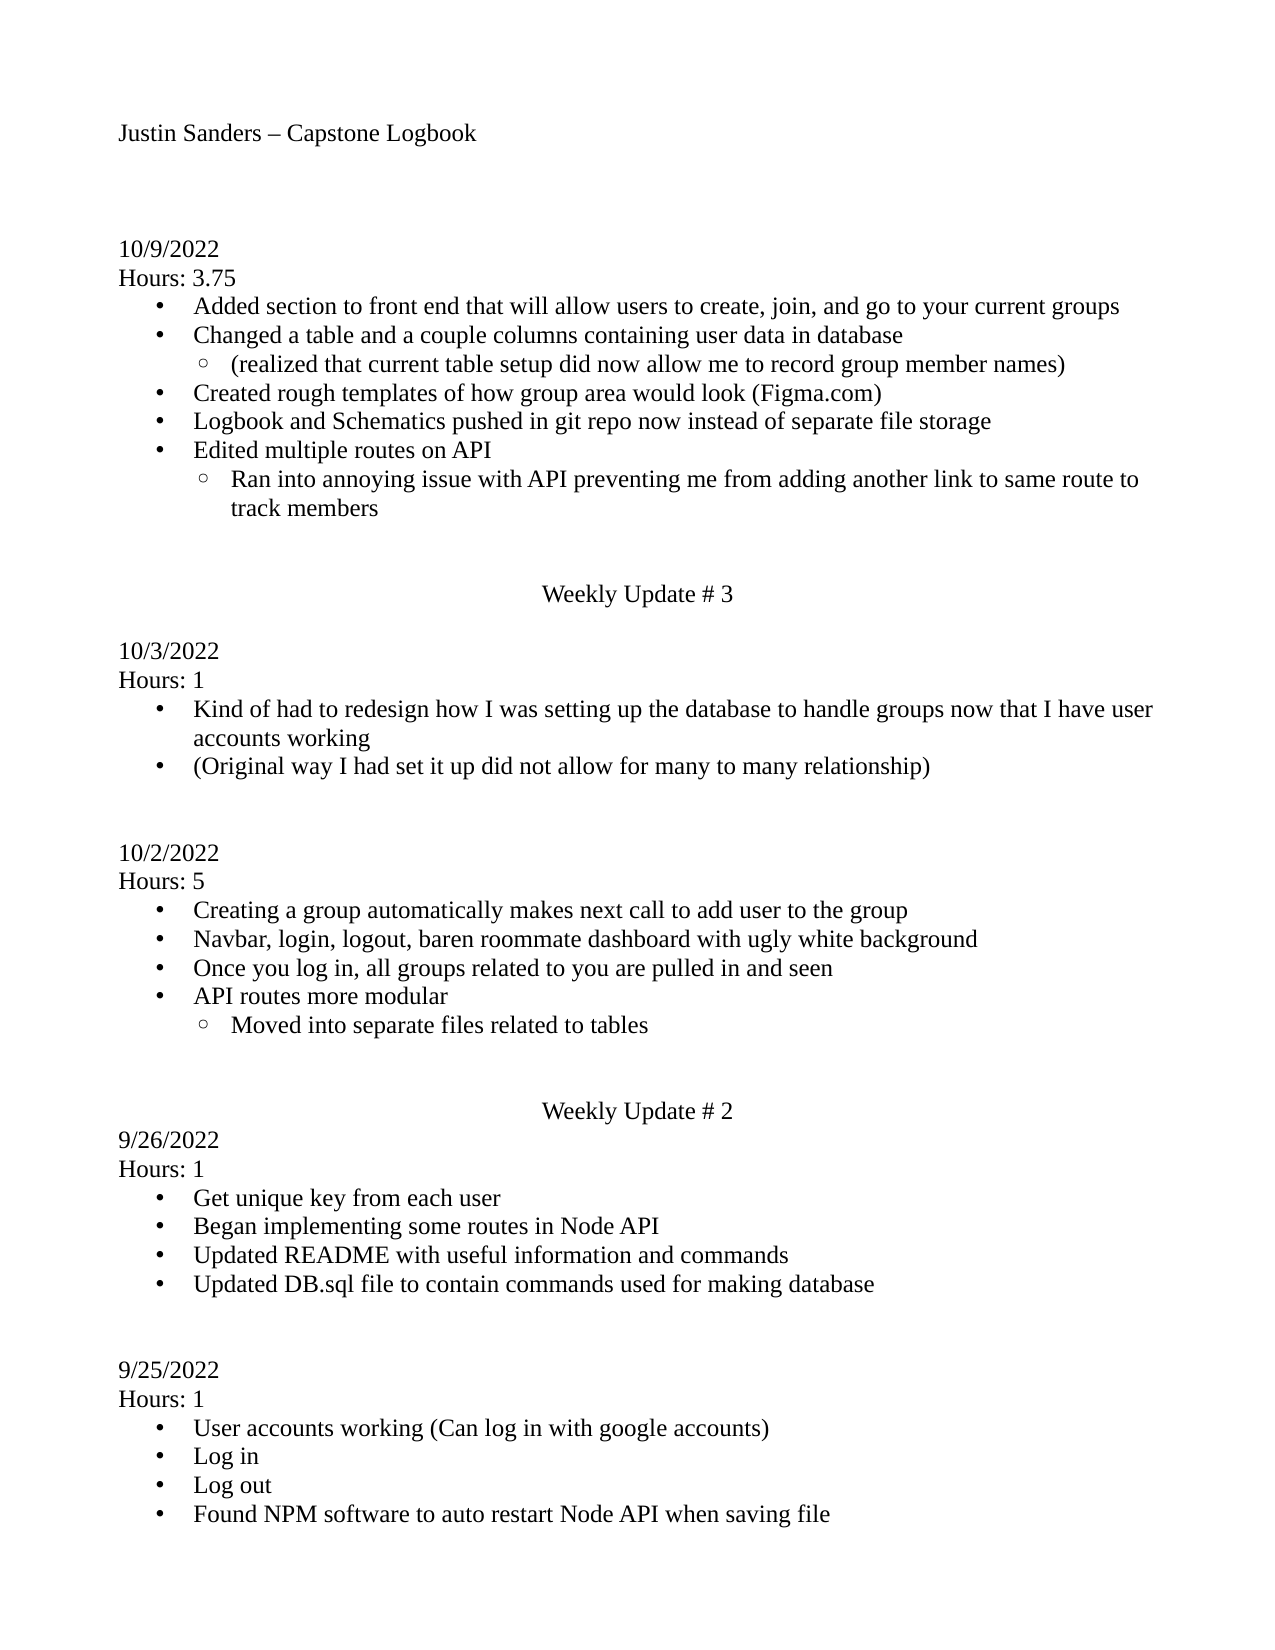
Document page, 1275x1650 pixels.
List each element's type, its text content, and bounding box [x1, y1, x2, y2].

list Began implementing some routes in Node API [156, 1211, 1157, 1240]
list Navbar, login, logout, baren roommate dashboard with ugly white background [156, 924, 1157, 953]
list Log out [156, 1470, 1157, 1499]
list Edited multiple routes on API [156, 435, 1157, 464]
list Kind of had to redesign how I was setting up the database to handle groups now that I have user accounts working [156, 694, 1157, 751]
list Weekly Update # 3 [118, 579, 1157, 608]
list (realized that current table setup did now allow me to record group member names) [193, 349, 1157, 378]
list Found NPM software to auto restart Node API when saving file [156, 1499, 1157, 1528]
list Added section to front end that will allow users to create, join, and go to your current groups [156, 291, 1157, 320]
list 10/2/2022 [118, 838, 1157, 866]
list Updated DB.sql file to contain commands used for making database [156, 1269, 1157, 1298]
list 10/3/2022 [118, 636, 1157, 665]
list Created rough templates of how group area would look (Figma.com) [156, 378, 1157, 406]
list Changed a table and a couple columns containing user data in database [156, 320, 1157, 349]
list Hours: 3.75 [118, 263, 1157, 291]
list API routes more modular [156, 981, 1157, 1010]
list Logbook and Schematics pushed in git repo now instead of separate file storage [156, 406, 1157, 435]
list Hours: 1 [118, 665, 1157, 694]
list Creating a group automatically makes next call to add user to the group [156, 895, 1157, 924]
list 9/25/2022 [118, 1355, 1157, 1384]
list Hours: 1 [118, 1154, 1157, 1183]
list Once you log in, all groups related to you are pulled in and seen [156, 953, 1157, 981]
list Get unique key from each user [156, 1183, 1157, 1211]
list Updated README with useful information and commands [156, 1240, 1157, 1269]
list Weekly Update # 2 [118, 1096, 1157, 1125]
list (Original way I had set it up did not allow for many to many relationship) [156, 751, 1157, 780]
list User accounts working (Can log in with google accounts) [156, 1413, 1157, 1441]
list 10/9/2022 [118, 234, 1157, 263]
list Ran into annoying issue with API preventing me from adding another link to same route to track members [193, 464, 1157, 521]
list 9/26/2022 [118, 1125, 1157, 1154]
list Hours: 1 [118, 1384, 1157, 1413]
list Log in [156, 1441, 1157, 1470]
list Moved into separate files related to tables [193, 1010, 1157, 1039]
list Hours: 5 [118, 866, 1157, 895]
